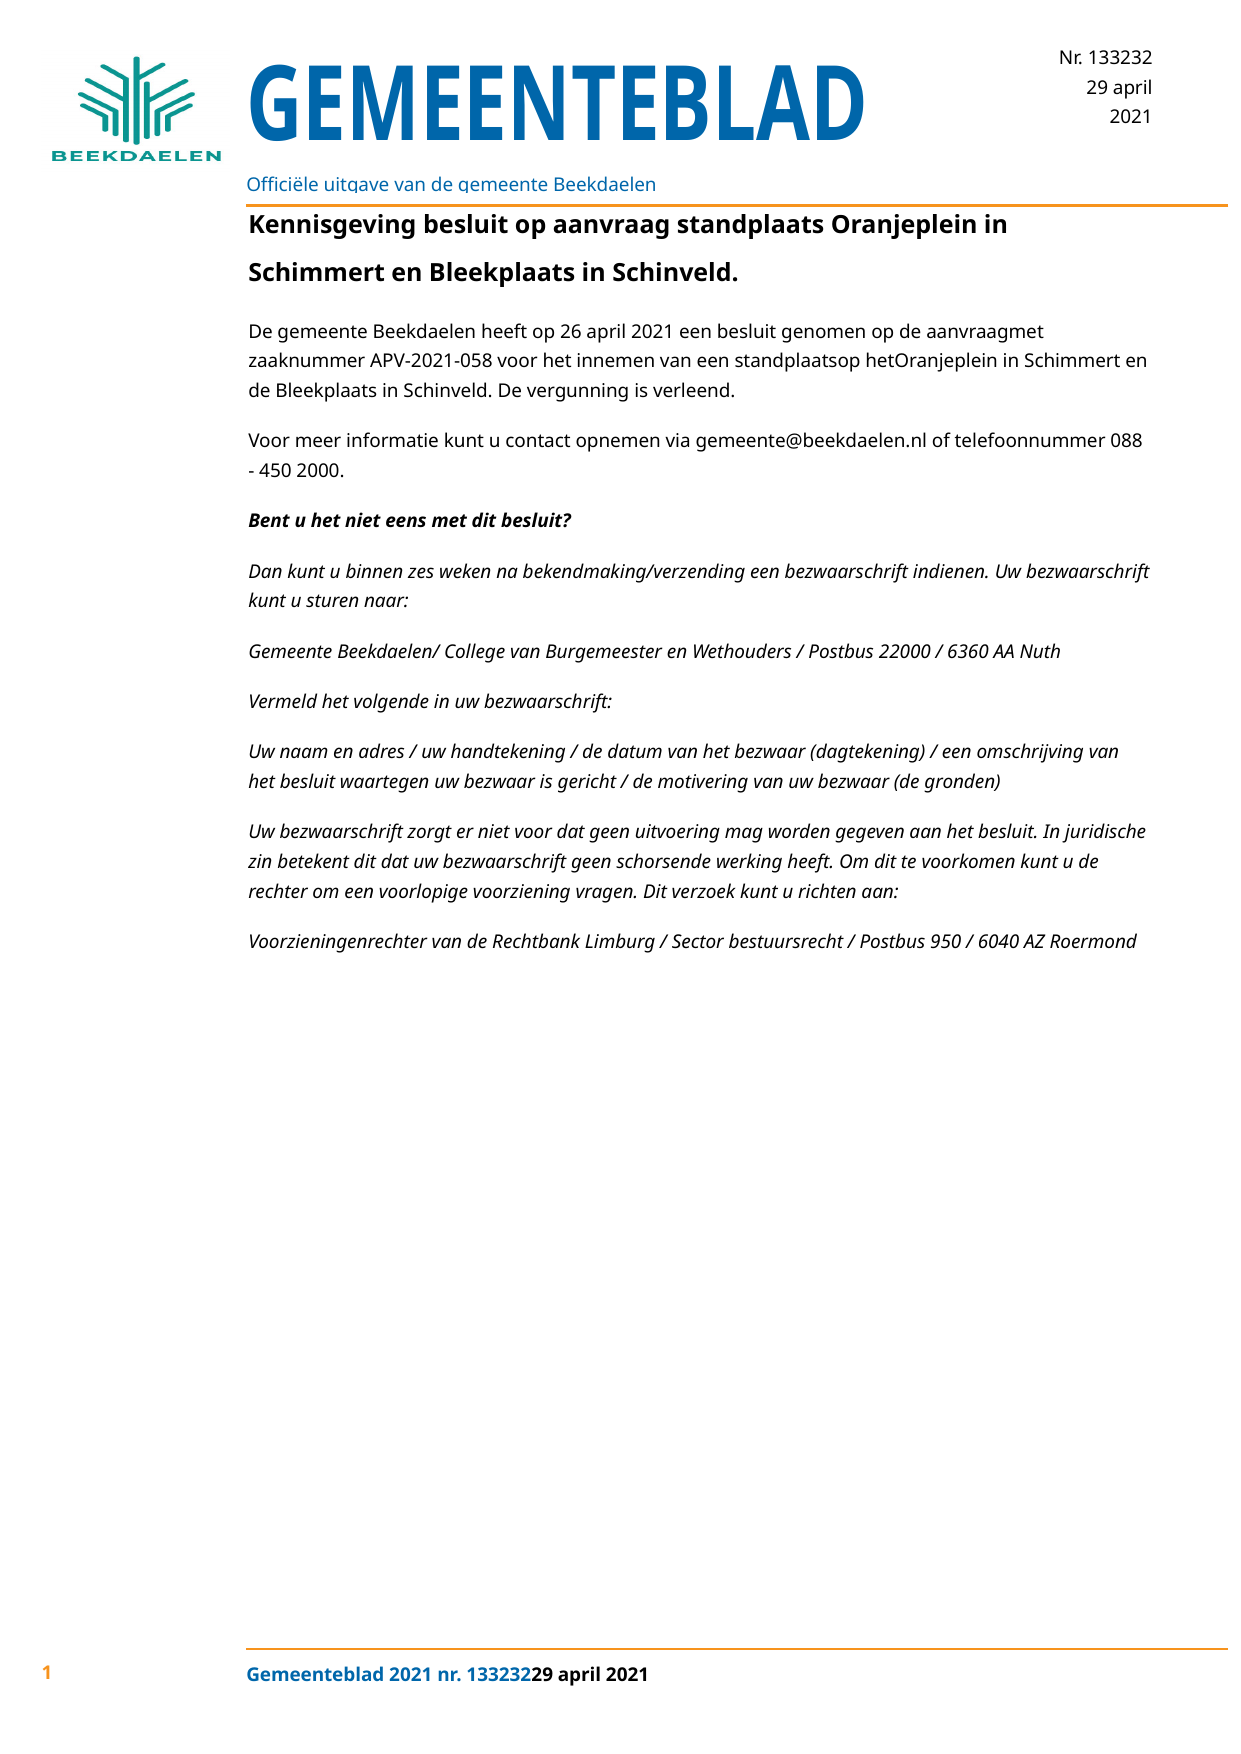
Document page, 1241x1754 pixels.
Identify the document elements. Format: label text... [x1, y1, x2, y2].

text Uw naam en adres / uw handtekening / de datum van het bezwaar (dagtekening) / een omschrijving van het besluit waartegen uw bezwaar is gericht / de motivering van uw bezwaar (de gronden) [248, 739, 1152, 794]
text Vermeld het volgende in uw bezwaarschrift: [248, 688, 1152, 714]
text Bent u het niet eens met dit besluit? [248, 507, 1152, 533]
text Kennisgeving besluit op aanvraag standplaats Oranjeplein in Schimmert en Bleekplaats in Schinveld. [248, 207, 1152, 288]
text Gemeente Beekdaelen/ College van Burgemeester en Wethouders / Postbus 22000 / 6360 AA Nuth [248, 638, 1152, 664]
text Uw bezwaarschrift zorgt er niet voor dat geen uitvoering mag worden gegeven aan het besluit. In juridische zin betekent dit dat uw bezwaarschrift geen schorsende werking heeft. Om dit te voorkomen kunt u de rechter om een voorlopige voorziening vragen. Dit verzoek kunt u richten aan: [248, 819, 1152, 904]
picture [41, 47, 231, 172]
text Voor meer informatie kunt u contact opnemen via gemeente@beekdaelen.nl of telefoonnummer 088 - 450 2000. [248, 427, 1152, 483]
text De gemeente Beekdaelen heeft op 26 april 2021 een besluit genomen op de aanvraagmet zaaknummer APV-2021-058 voor het innemen van een standplaatsop hetOranjeplein in Schimmert en de Bleekplaats in Schinveld. De vergunning is verleend. [248, 318, 1152, 403]
text Dan kunt u binnen zes weken na bekendmaking/verzending een bezwaarschrift indienen. Uw bezwaarschrift kunt u sturen naar: [248, 558, 1152, 613]
text Voorzieningenrechter van de Rechtbank Limburg / Sector bestuursrecht / Postbus 950 / 6040 AZ Roermond [248, 928, 1152, 954]
